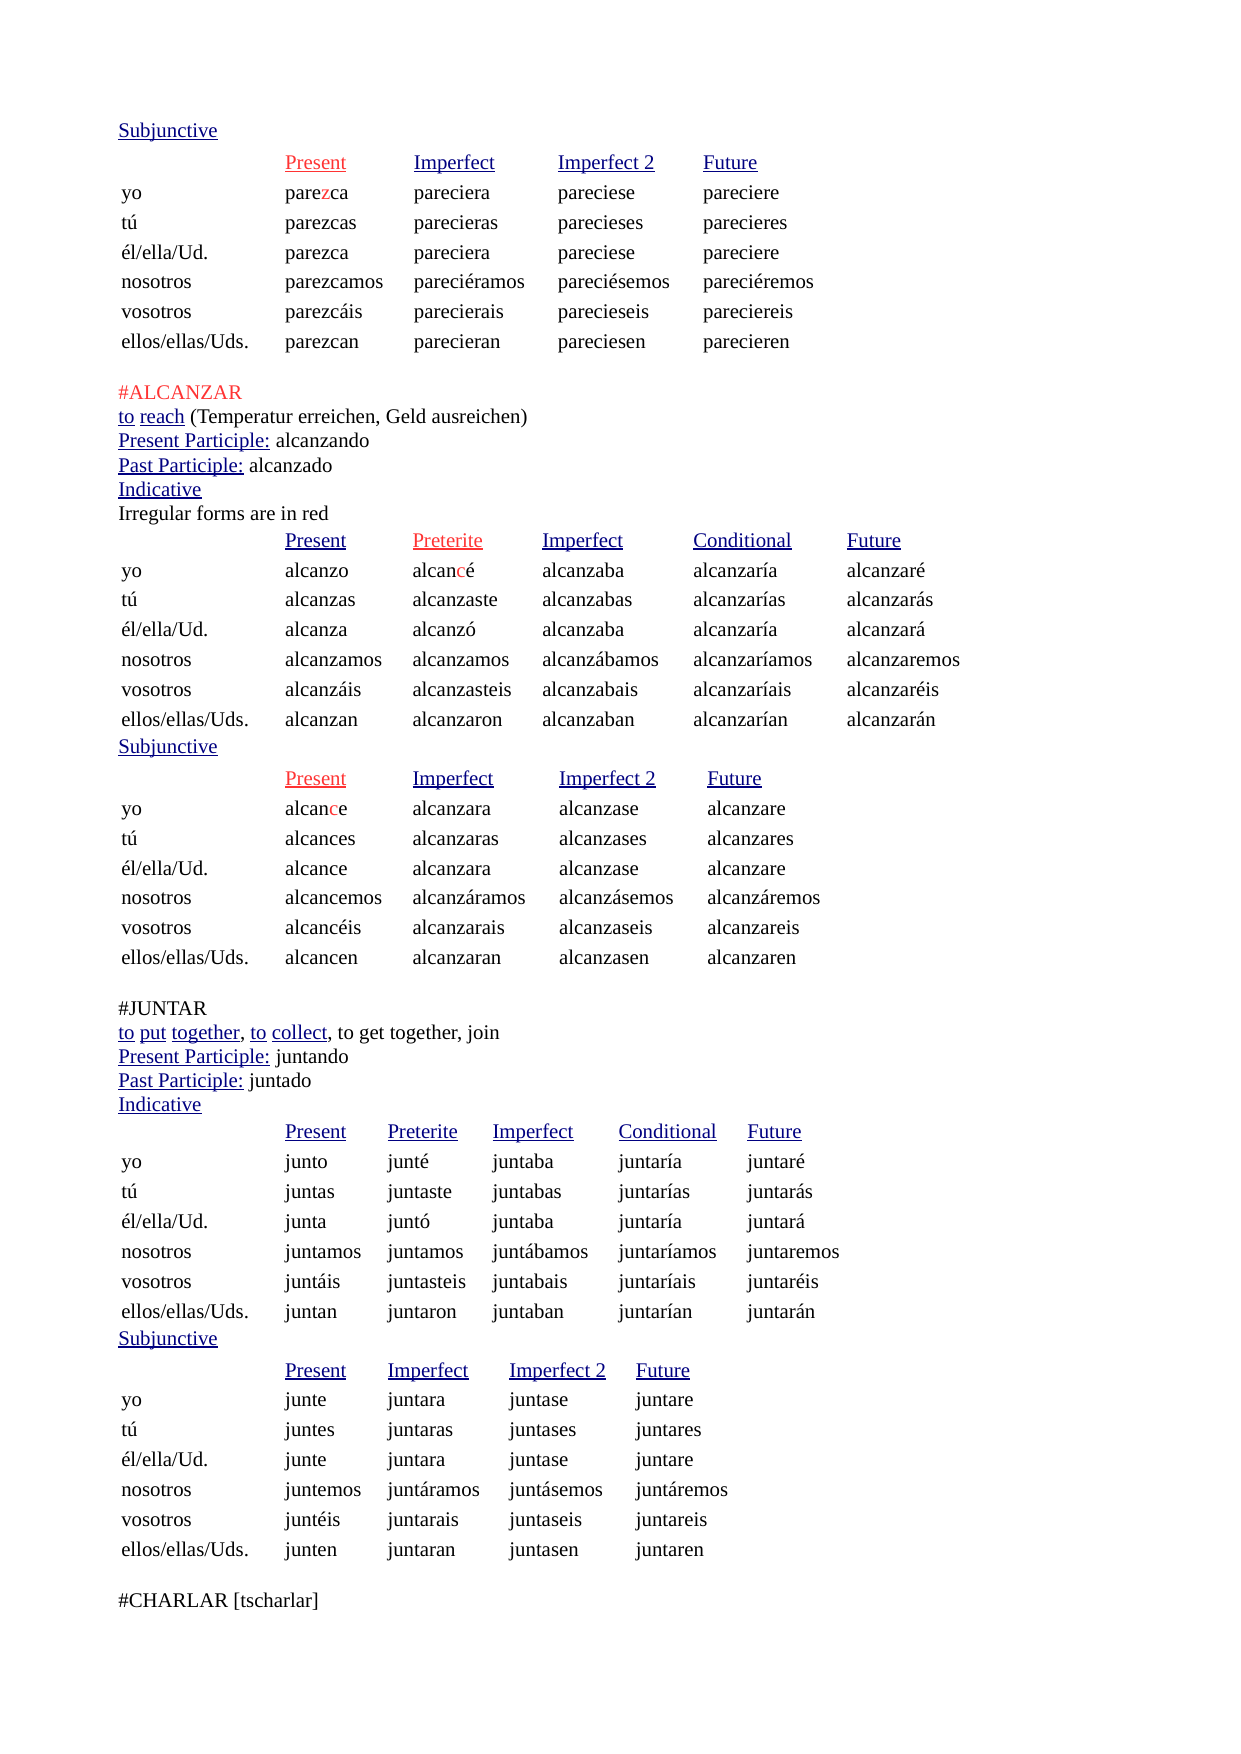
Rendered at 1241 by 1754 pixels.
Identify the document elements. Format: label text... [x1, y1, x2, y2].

text #CHARLAR [tscharlar] [118, 1588, 1122, 1612]
table_cell vosotros [118, 1266, 282, 1296]
table_cell él/ella/Ud. [118, 237, 282, 267]
table_cell ellos/ellas/Uds. [118, 326, 282, 356]
table_cell alcanzaré [844, 555, 995, 584]
text Subjunctive [118, 1326, 1122, 1350]
table_cell tú [118, 207, 282, 237]
table_cell alcanzaban [539, 704, 690, 734]
table_cell alcance [282, 793, 409, 823]
table_cell juntaríamos [615, 1236, 744, 1266]
table_cell alcanzaba [539, 555, 690, 584]
table_cell alcanzase [556, 853, 704, 882]
table_cell alcanzabais [539, 674, 690, 704]
table_header Present [282, 147, 411, 177]
table_cell juntaron [384, 1296, 489, 1326]
table_header [118, 525, 282, 554]
table_header Future [633, 1355, 759, 1384]
table_cell junten [282, 1534, 384, 1564]
table_cell ellos/ellas/Uds. [118, 942, 282, 972]
table_cell alcancéis [282, 912, 409, 942]
table_cell juntamos [282, 1236, 384, 1266]
table_cell parezcamos [282, 267, 411, 296]
table_cell juntaban [489, 1296, 615, 1326]
table_cell alcanzara [409, 793, 556, 823]
table_header Imperfect [411, 147, 555, 177]
table_cell junté [384, 1146, 489, 1176]
table_cell juntó [384, 1206, 489, 1236]
table_cell juntaste [384, 1176, 489, 1206]
table_cell juntase [506, 1444, 633, 1474]
table_cell juntaras [384, 1414, 506, 1444]
table_cell parecieses [555, 207, 700, 237]
table_cell juntarán [744, 1296, 871, 1326]
table_header Conditional [690, 525, 844, 554]
table_cell vosotros [118, 674, 282, 704]
table_cell juntarás [744, 1176, 871, 1206]
text Present Participle: alcanzando [118, 428, 1122, 452]
table_header [118, 763, 282, 793]
text Indicative [118, 477, 1122, 501]
table_cell juntamos [384, 1236, 489, 1266]
table_cell pareciéremos [700, 267, 849, 296]
table_cell él/ella/Ud. [118, 853, 282, 882]
table_header Present [282, 1116, 384, 1146]
table_cell pareciéramos [411, 267, 555, 296]
table_cell yo [118, 793, 282, 823]
table_cell tú [118, 1176, 282, 1206]
table_cell alcanzaras [409, 823, 556, 852]
table_header [118, 1355, 282, 1384]
table_cell yo [118, 177, 282, 207]
table_cell ellos/ellas/Uds. [118, 704, 282, 734]
text Past Participle: juntado [118, 1068, 1122, 1092]
table_cell juntarías [615, 1176, 744, 1206]
table_header [118, 1116, 282, 1146]
table_cell junte [282, 1385, 384, 1414]
table_cell alcanzásemos [556, 883, 704, 912]
table_cell vosotros [118, 1504, 282, 1534]
table_cell nosotros [118, 883, 282, 912]
table_cell alcancen [282, 942, 409, 972]
table_cell pareciera [411, 237, 555, 267]
table_cell juntaba [489, 1206, 615, 1236]
text Subjunctive [118, 734, 1122, 758]
table_cell pareciésemos [555, 267, 700, 296]
table_cell alcanzaran [409, 942, 556, 972]
table_cell parecieras [411, 207, 555, 237]
table_cell juntan [282, 1296, 384, 1326]
table_cell alcanzares [704, 823, 855, 852]
table_cell pareciesen [555, 326, 700, 356]
table_header Preterite [409, 525, 539, 554]
table_cell alcanzáremos [704, 883, 855, 912]
table_cell vosotros [118, 912, 282, 942]
table_cell juntarais [384, 1504, 506, 1534]
table_cell parecierais [411, 296, 555, 326]
table_cell juntaba [489, 1146, 615, 1176]
table_cell juntare [633, 1385, 759, 1414]
table_cell alcanzaréis [844, 674, 995, 704]
table_cell juntara [384, 1385, 506, 1414]
table_cell alcanzan [282, 704, 409, 734]
table_header Present [282, 1355, 384, 1384]
table_header Present [282, 763, 409, 793]
table_cell alcanzo [282, 555, 409, 584]
table_cell parezcan [282, 326, 411, 356]
table_cell tú [118, 1414, 282, 1444]
table_cell alcanzare [704, 793, 855, 823]
table_cell juntásemos [506, 1474, 633, 1504]
table_cell juntas [282, 1176, 384, 1206]
table_header Imperfect 2 [556, 763, 704, 793]
table_cell juntaremos [744, 1236, 871, 1266]
table_cell alcanzasen [556, 942, 704, 972]
table_cell juntabas [489, 1176, 615, 1206]
text to put together, to collect, to get together, join [118, 1020, 1122, 1044]
table_cell parecieran [411, 326, 555, 356]
table_header Imperfect [384, 1355, 506, 1384]
table_cell alcanzaremos [844, 644, 995, 674]
table_cell juntaríais [615, 1266, 744, 1296]
table_cell pareciese [555, 177, 700, 207]
table_header Future [700, 147, 849, 177]
text #JUNTAR [118, 996, 1122, 1020]
table_cell alcanzará [844, 614, 995, 644]
table_cell juntaseis [506, 1504, 633, 1534]
table_cell pareciere [700, 177, 849, 207]
table_cell juntare [633, 1444, 759, 1474]
table_cell alcanzasteis [409, 674, 539, 704]
table_header Imperfect [489, 1116, 615, 1146]
table_cell pareciereis [700, 296, 849, 326]
table_cell nosotros [118, 1236, 282, 1266]
table_cell juntareis [633, 1504, 759, 1534]
table_header Imperfect 2 [555, 147, 700, 177]
table_cell alcance [282, 853, 409, 882]
table_cell alcanzaron [409, 704, 539, 734]
table_cell nosotros [118, 267, 282, 296]
table_header Imperfect 2 [506, 1355, 633, 1384]
table_cell alcanzarás [844, 585, 995, 614]
table_cell alcanzarais [409, 912, 556, 942]
table_header Present [282, 525, 409, 554]
table_cell juntaría [615, 1206, 744, 1236]
table_cell alcanzarían [690, 704, 844, 734]
table_cell alcanzaríais [690, 674, 844, 704]
table_cell alcances [282, 823, 409, 852]
table_cell juntéis [282, 1504, 384, 1534]
table_cell alcanzáis [282, 674, 409, 704]
table_cell alcanzaste [409, 585, 539, 614]
table_cell junta [282, 1206, 384, 1236]
table_cell juntarían [615, 1296, 744, 1326]
table_cell junte [282, 1444, 384, 1474]
table_cell parezcas [282, 207, 411, 237]
table_cell alcanzarías [690, 585, 844, 614]
table_header Preterite [384, 1116, 489, 1146]
table_cell alcanzases [556, 823, 704, 852]
text Subjunctive [118, 118, 1122, 142]
table_cell alcanzamos [409, 644, 539, 674]
table_cell ellos/ellas/Uds. [118, 1296, 282, 1326]
table_cell alcanzaría [690, 555, 844, 584]
table_cell parecieres [700, 207, 849, 237]
text to reach (Temperatur erreichen, Geld ausreichen) [118, 404, 1122, 428]
table_cell pareciera [411, 177, 555, 207]
table_cell alcanza [282, 614, 409, 644]
table_cell juntaren [633, 1534, 759, 1564]
table_cell juntará [744, 1206, 871, 1236]
table_header Imperfect [539, 525, 690, 554]
text Irregular forms are in red [118, 501, 1122, 525]
table_header Conditional [615, 1116, 744, 1146]
table_cell tú [118, 585, 282, 614]
table_cell alcancé [409, 555, 539, 584]
table_cell yo [118, 1146, 282, 1176]
table_cell nosotros [118, 644, 282, 674]
table_cell pareciere [700, 237, 849, 267]
table_cell juntáremos [633, 1474, 759, 1504]
table_cell alcanzarán [844, 704, 995, 734]
table_cell tú [118, 823, 282, 852]
table_cell alcanzaren [704, 942, 855, 972]
table_header Imperfect [409, 763, 556, 793]
table_cell juntaría [615, 1146, 744, 1176]
table_header Future [844, 525, 995, 554]
table_cell alcanzaba [539, 614, 690, 644]
table_cell alcanzáramos [409, 883, 556, 912]
table_cell alcanzaría [690, 614, 844, 644]
text Present Participle: juntando [118, 1044, 1122, 1068]
table_cell juntáis [282, 1266, 384, 1296]
table_cell alcanzabas [539, 585, 690, 614]
table_cell alcanzaseis [556, 912, 704, 942]
text #ALCANZAR [118, 380, 1122, 404]
table_cell juntábamos [489, 1236, 615, 1266]
table_cell juntase [506, 1385, 633, 1414]
table_cell juntaréis [744, 1266, 871, 1296]
table_cell juntares [633, 1414, 759, 1444]
table_header Future [704, 763, 855, 793]
table_cell alcanzamos [282, 644, 409, 674]
table_header Future [744, 1116, 871, 1146]
table_cell alcanzó [409, 614, 539, 644]
table_cell ellos/ellas/Uds. [118, 1534, 282, 1564]
table_cell juntemos [282, 1474, 384, 1504]
table_cell juntasen [506, 1534, 633, 1564]
table_cell juntaran [384, 1534, 506, 1564]
text Past Participle: alcanzado [118, 452, 1122, 477]
table_cell él/ella/Ud. [118, 1206, 282, 1236]
table_cell pareciese [555, 237, 700, 267]
table_cell juntasteis [384, 1266, 489, 1296]
table_cell alcanzábamos [539, 644, 690, 674]
table_cell alcanzareis [704, 912, 855, 942]
table_cell juntases [506, 1414, 633, 1444]
table_cell juntes [282, 1414, 384, 1444]
table_cell yo [118, 1385, 282, 1414]
table_cell alcanzara [409, 853, 556, 882]
table_cell parezcáis [282, 296, 411, 326]
table_cell alcanzas [282, 585, 409, 614]
table_cell nosotros [118, 1474, 282, 1504]
table_cell yo [118, 555, 282, 584]
table_cell junto [282, 1146, 384, 1176]
table_cell parezca [282, 177, 411, 207]
table_cell él/ella/Ud. [118, 1444, 282, 1474]
table_cell alcancemos [282, 883, 409, 912]
table_cell vosotros [118, 296, 282, 326]
table_cell juntara [384, 1444, 506, 1474]
table_cell él/ella/Ud. [118, 614, 282, 644]
table_cell alcanzaríamos [690, 644, 844, 674]
table_cell parecieren [700, 326, 849, 356]
table_header [118, 147, 282, 177]
table_cell juntáramos [384, 1474, 506, 1504]
table_cell parecieseis [555, 296, 700, 326]
table_cell alcanzare [704, 853, 855, 882]
text Indicative [118, 1092, 1122, 1116]
table_cell alcanzase [556, 793, 704, 823]
table_cell juntabais [489, 1266, 615, 1296]
table_cell juntaré [744, 1146, 871, 1176]
table_cell parezca [282, 237, 411, 267]
